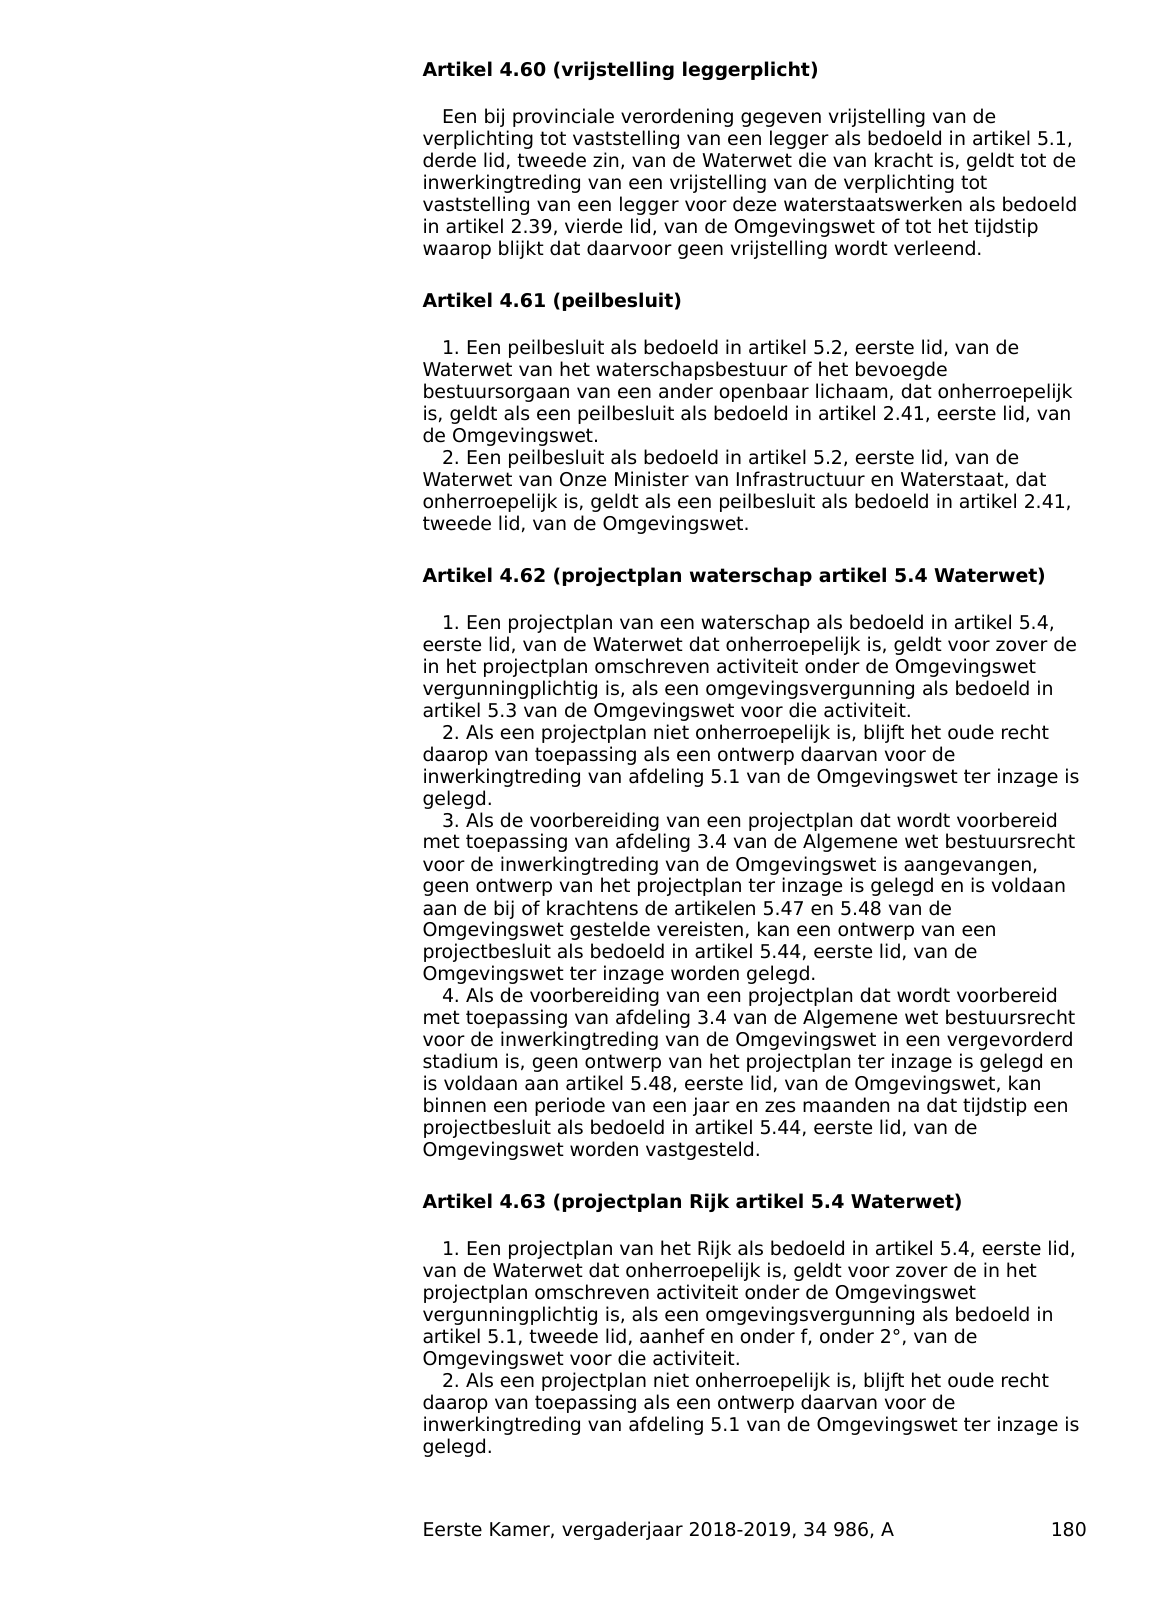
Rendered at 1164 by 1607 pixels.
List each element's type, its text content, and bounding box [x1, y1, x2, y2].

text 1. Een projectplan van het Rijk als bedoeld in artikel 5.4, eerste lid, van de Waterwet dat onherroepelijk is, geldt voor zover de in het projectplan omschreven activiteit onder de Omgevingswet vergunningplichtig is, als een omgevingsvergunning als bedoeld in artikel 5.1, tweede lid, aanhef en onder f, onder 2°, van de Omgevingswet voor die activiteit. [422, 1238, 1087, 1370]
subtitle Artikel 4.61 (peilbesluit) [422, 290, 1087, 312]
text 2. Als een projectplan niet onherroepelijk is, blijft het oude recht daarop van toepassing als een ontwerp daarvan voor de inwerkingtreding van afdeling 5.1 van de Omgevingswet ter inzage is gelegd. [422, 722, 1087, 809]
text 1. Een projectplan van een waterschap als bedoeld in artikel 5.4, eerste lid, van de Waterwet dat onherroepelijk is, geldt voor zover de in het projectplan omschreven activiteit onder de Omgevingswet vergunningplichtig is, als een omgevingsvergunning als bedoeld in artikel 5.3 van de Omgevingswet voor die activiteit. [422, 612, 1087, 722]
text Een bij provinciale verordening gegeven vrijstelling van de verplichting tot vaststelling van een legger als bedoeld in artikel 5.1, derde lid, tweede zin, van de Waterwet die van kracht is, geldt tot de inwerkingtreding van een vrijstelling van de verplichting tot vaststelling van een legger voor deze waterstaatswerken als bedoeld in artikel 2.39, vierde lid, van de Omgevingswet of tot het tijdstip waarop blijkt dat daarvoor geen vrijstelling wordt verleend. [422, 106, 1087, 260]
text 2. Een peilbesluit als bedoeld in artikel 5.2, eerste lid, van de Waterwet van Onze Minister van Infrastructuur en Waterstaat, dat onherroepelijk is, geldt als een peilbesluit als bedoeld in artikel 2.41, tweede lid, van de Omgevingswet. [422, 447, 1087, 535]
text 1. Een peilbesluit als bedoeld in artikel 5.2, eerste lid, van de Waterwet van het waterschapsbestuur of het bevoegde bestuursorgaan van een ander openbaar lichaam, dat onherroepelijk is, geldt als een peilbesluit als bedoeld in artikel 2.41, eerste lid, van de Omgevingswet. [422, 337, 1087, 447]
subtitle Artikel 4.60 (vrijstelling leggerplicht) [422, 59, 1087, 81]
text 3. Als de voorbereiding van een projectplan dat wordt voorbereid met toepassing van afdeling 3.4 van de Algemene wet bestuursrecht voor de inwerkingtreding van de Omgevingswet is aangevangen, geen ontwerp van het projectplan ter inzage is gelegd en is voldaan aan de bij of krachtens de artikelen 5.47 en 5.48 van de Omgevingswet gestelde vereisten, kan een ontwerp van een projectbesluit als bedoeld in artikel 5.44, eerste lid, van de Omgevingswet ter inzage worden gelegd. [422, 809, 1087, 985]
subtitle Artikel 4.62 (projectplan waterschap artikel 5.4 Waterwet) [422, 565, 1087, 587]
text 2. Als een projectplan niet onherroepelijk is, blijft het oude recht daarop van toepassing als een ontwerp daarvan voor de inwerkingtreding van afdeling 5.1 van de Omgevingswet ter inzage is gelegd. [422, 1370, 1087, 1458]
subtitle Artikel 4.63 (projectplan Rijk artikel 5.4 Waterwet) [422, 1191, 1087, 1213]
text 4. Als de voorbereiding van een projectplan dat wordt voorbereid met toepassing van afdeling 3.4 van de Algemene wet bestuursrecht voor de inwerkingtreding van de Omgevingswet in een vergevorderd stadium is, geen ontwerp van het projectplan ter inzage is gelegd en is voldaan aan artikel 5.48, eerste lid, van de Omgevingswet, kan binnen een periode van een jaar en zes maanden na dat tijdstip een projectbesluit als bedoeld in artikel 5.44, eerste lid, van de Omgevingswet worden vastgesteld. [422, 985, 1087, 1161]
